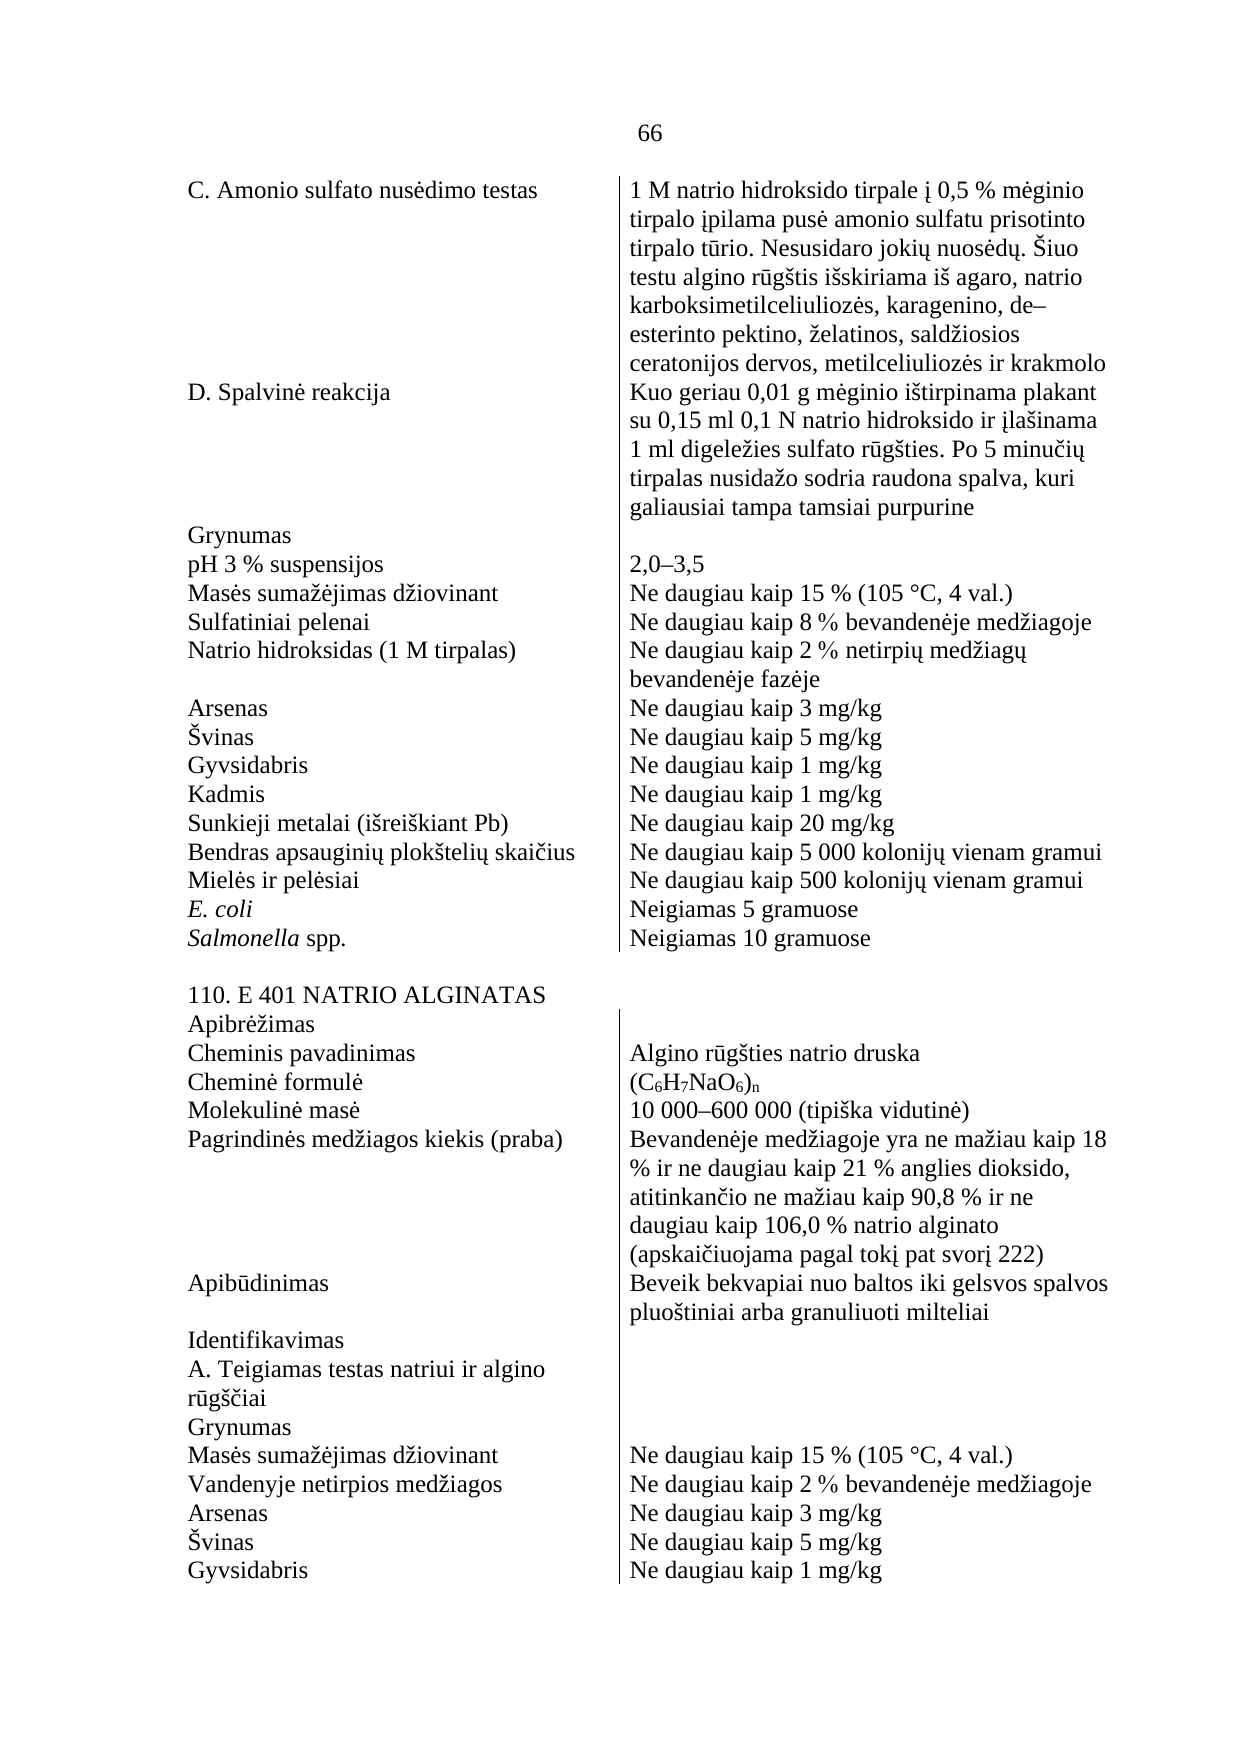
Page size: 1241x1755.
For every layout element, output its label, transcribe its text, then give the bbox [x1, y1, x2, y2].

table_cell Ne daugiau kaip 15 % (105 °C, 4 val.) [620, 1441, 1122, 1469]
table_cell Švinas [177, 1527, 619, 1556]
table_cell D. Spalvinė reakcija [177, 377, 619, 521]
table_cell Beveik bekvapiai nuo baltos iki gelsvos spalvos pluoštiniai arba granuliuoti milteliai [620, 1268, 1122, 1326]
table_cell Gyvsidabris [177, 751, 619, 779]
table_cell [620, 1009, 1122, 1038]
table_cell Grynumas [177, 521, 619, 549]
table_cell Apibūdinimas [177, 1268, 619, 1326]
table_cell Arsenas [177, 1498, 619, 1527]
table_cell Grynumas [177, 1412, 619, 1441]
table_cell Pagrindinės medžiagos kiekis (praba) [177, 1124, 619, 1268]
table_cell Ne daugiau kaip 500 kolonijų vienam gramui [620, 866, 1122, 894]
table_cell Ne daugiau kaip 3 mg/kg [620, 693, 1122, 722]
table_cell Sunkieji metalai (išreiškiant Pb) [177, 808, 619, 837]
table_cell [620, 1354, 1122, 1412]
table_cell Ne daugiau kaip 5 mg/kg [620, 1527, 1122, 1556]
table_cell Švinas [177, 722, 619, 751]
table_cell Neigiamas 5 gramuose [620, 894, 1122, 923]
table_cell Ne daugiau kaip 2  bevandenėje medžiagoje [620, 1469, 1122, 1498]
table_cell 10 000–600 000 (tipiška vidutinė) [620, 1096, 1122, 1124]
table_cell Molekulinė masė [177, 1096, 619, 1124]
table_cell Bendras apsauginių plokštelių skaičius [177, 837, 619, 866]
table_cell E. coli [177, 894, 619, 923]
table_cell Sulfatiniai pelenai [177, 607, 619, 636]
table_cell Cheminis pavadinimas [177, 1038, 619, 1067]
table_cell Ne daugiau kaip 2  netirpių medžiagų bevandenėje fazėje [620, 636, 1122, 693]
table_cell Salmonella spp. [177, 923, 619, 952]
table_cell Apibrėžimas [177, 1009, 619, 1038]
table_cell Masės sumažėjimas džiovinant [177, 578, 619, 607]
table_cell Ne daugiau kaip 3 mg/kg [620, 1498, 1122, 1527]
table_cell Ne daugiau kaip 5 mg/kg [620, 722, 1122, 751]
table_cell pH 3 % suspensijos [177, 549, 619, 578]
table_cell Gyvsidabris [177, 1556, 619, 1584]
table_cell Algino rūgšties natrio druska [620, 1038, 1122, 1067]
table_cell Ne daugiau kaip 20 mg/kg [620, 808, 1122, 837]
table_header 110. E 401 NATRIO ALGINATAS [177, 981, 1122, 1009]
table_cell Arsenas [177, 693, 619, 722]
table_cell Ne daugiau kaip 5 000 kolonijų vienam gramui [620, 837, 1122, 866]
table_cell [620, 1412, 1122, 1441]
table_cell Natrio hidroksidas (1 M tirpalas) [177, 636, 619, 693]
table_cell [620, 521, 1122, 549]
table_cell Bevandenėje medžiagoje yra ne mažiau kaip 18 % ir ne daugiau kaip 21 % anglies dioksido, atitinkančio ne mažiau kaip 90,8 % ir ne daugiau kaip 106,0 % natrio alginato (apskaičiuojama pagal tokį pat svorį 222) [620, 1124, 1122, 1268]
table_cell 1 M natrio hidroksido tirpale į 0,5 % mėginio tirpalo įpilama pusė amonio sulfatu prisotinto tirpalo tūrio. Nesusidaro jokių nuosėdų. Šiuo testu algino rūgštis išskiriama iš agaro, natrio karboksimetilceliuliozės, karagenino, de–esterinto pektino, želatinos, saldžiosios ceratonijos dervos, metilceliuliozės ir krakmolo [620, 176, 1122, 377]
table_cell 2,0–3,5 [620, 549, 1122, 578]
table_cell C. Amonio sulfato nusėdimo testas [177, 176, 619, 377]
table_cell Neigiamas 10 gramuose [620, 923, 1122, 952]
table_cell [620, 1326, 1122, 1354]
table_cell Ne daugiau kaip 1 mg/kg [620, 1556, 1122, 1584]
table_cell Masės sumažėjimas džiovinant [177, 1441, 619, 1469]
table_cell A. Teigiamas testas natriui ir algino rūgščiai [177, 1354, 619, 1412]
table_cell Ne daugiau kaip 15 % (105 °C, 4 val.) [620, 578, 1122, 607]
table_cell Vandenyje netirpios medžiagos [177, 1469, 619, 1498]
table_cell Ne daugiau kaip 1 mg/kg [620, 751, 1122, 779]
table_cell Kadmis [177, 779, 619, 808]
table_cell Ne daugiau kaip 8  bevandenėje medžiagoje [620, 607, 1122, 636]
table_cell Identifikavimas [177, 1326, 619, 1354]
table_cell (C6H7NaO6)n [620, 1067, 1122, 1096]
table_cell Cheminė formulė [177, 1067, 619, 1096]
table_cell Kuo geriau 0,01 g mėginio ištirpinama plakant su 0,15 ml 0,1 N natrio hidroksido ir įlašinama 1 ml digeležies sulfato rūgšties. Po 5 minučių tirpalas nusidažo sodria raudona spalva, kuri galiausiai tampa tamsiai purpurine [620, 377, 1122, 521]
table_cell Ne daugiau kaip 1 mg/kg [620, 779, 1122, 808]
table_cell Mielės ir pelėsiai [177, 866, 619, 894]
